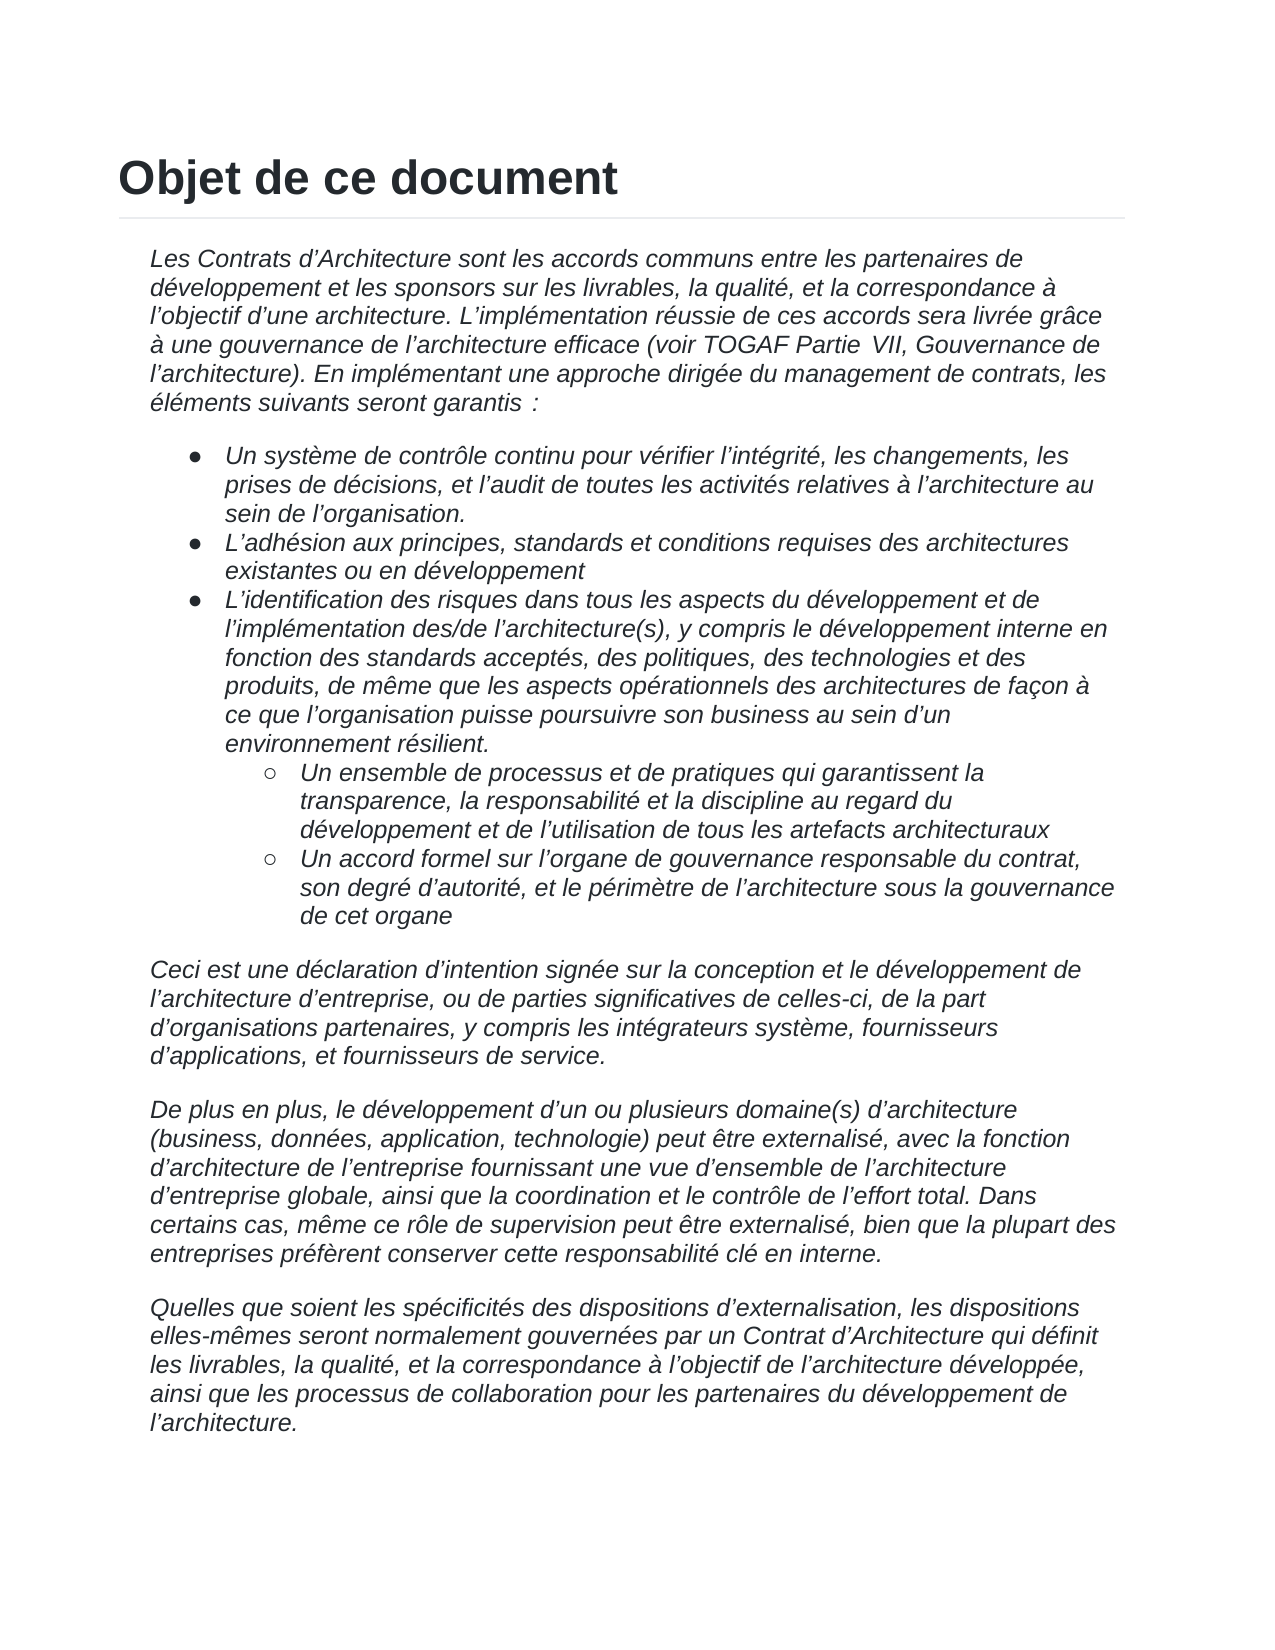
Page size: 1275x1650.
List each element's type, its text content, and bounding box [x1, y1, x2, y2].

subtitle Objet de ce document [119, 150, 1125, 217]
text Les Contrats d’Architecture sont les accords communs entre les partenaires de développement et les sponsors sur les livrables, la qualité, et la correspondance à l’objectif d’une architecture. L’implémentation réussie de ces accords sera livrée grâce à une gouvernance de l’architecture efficace (voir TOGAF Partie VII, Gouvernance de l’architecture). En implémentant une approche dirigée du management de contrats, les éléments suivants seront garantis : [150, 244, 1125, 416]
list Un accord formel sur l’organe de gouvernance responsable du contrat, son degré d’autorité, et le périmètre de l’architecture sous la gouvernance de cet organe [262, 844, 1125, 930]
list L’adhésion aux principes, standards et conditions requises des architectures existantes ou en développement [187, 528, 1125, 585]
list L’identification des risques dans tous les aspects du développement et de l’implémentation des/de l’architecture(s), y compris le développement interne en fonction des standards acceptés, des politiques, des technologies et des produits, de même que les aspects opérationnels des architectures de façon à ce que l’organisation puisse poursuivre son business au sein d’un environnement résilient. [187, 585, 1125, 758]
text De plus en plus, le développement d’un ou plusieurs domaine(s) d’architecture (business, données, application, technologie) peut être externalisé, avec la fonction d’architecture de l’entreprise fournissant une vue d’ensemble de l’architecture d’entreprise globale, ainsi que la coordination et le contrôle de l’effort total. Dans certains cas, même ce rôle de supervision peut être externalisé, bien que la plupart des entreprises préfèrent conserver cette responsabilité clé en interne. [150, 1095, 1125, 1268]
list Un ensemble de processus et de pratiques qui garantissent la transparence, la responsabilité et la discipline au regard du développement et de l’utilisation de tous les artefacts architecturaux [262, 758, 1125, 844]
text Quelles que soient les spécificités des dispositions d’externalisation, les dispositions elles-mêmes seront normalement gouvernées par un Contrat d’Architecture qui définit les livrables, la qualité, et la correspondance à l’objectif de l’architecture développée, ainsi que les processus de collaboration pour les partenaires du développement de l’architecture. [150, 1293, 1125, 1436]
list Un système de contrôle continu pour vérifier l’intégrité, les changements, les prises de décisions, et l’audit de toutes les activités relatives à l’architecture au sein de l’organisation. [187, 441, 1125, 528]
text Ceci est une déclaration d’intention signée sur la conception et le développement de l’architecture d’entreprise, ou de parties significatives de celles-ci, de la part d’organisations partenaires, y compris les intégrateurs système, fournisseurs d’applications, et fournisseurs de service. [150, 955, 1125, 1070]
